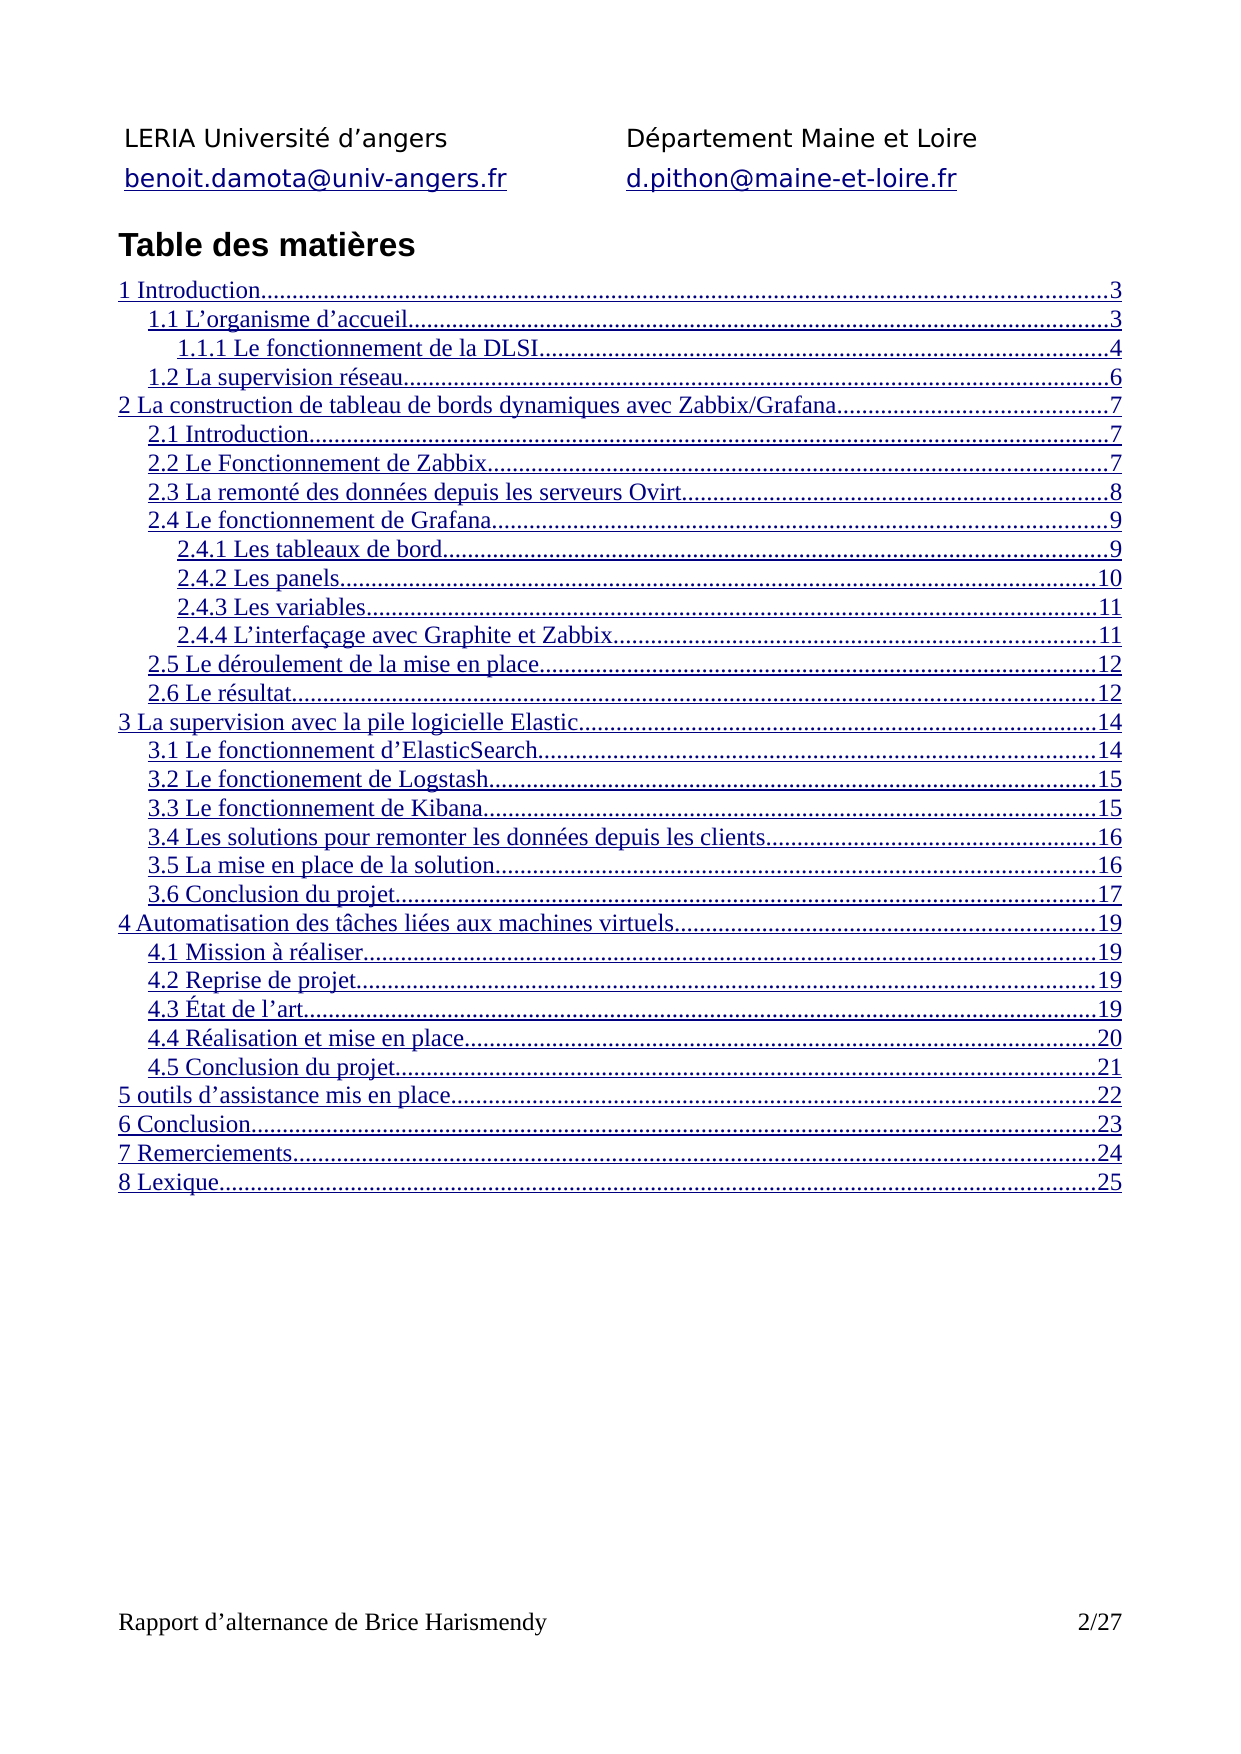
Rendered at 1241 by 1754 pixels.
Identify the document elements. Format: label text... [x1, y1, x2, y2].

text 1.1.1 Le fonctionnement de la DLSI 4 [177, 333, 1122, 358]
text 3.3 Le fonctionnement de Kibana 15 [148, 793, 1122, 818]
text 3 La supervision avec la pile logicielle Elastic 14 [118, 707, 1122, 732]
text 4 Automatisation des tâches liées aux machines virtuels 19 [118, 908, 1122, 933]
text 4.2 Reprise de projet 19 [148, 966, 1122, 991]
text 3.1 Le fonctionnement d’ElasticSearch 14 [148, 736, 1122, 761]
text 2.5 Le déroulement de la mise en place 12 [148, 649, 1122, 674]
table_cell Département Maine et Loire [621, 119, 1122, 159]
text 6 Conclusion 23 [118, 1109, 1122, 1134]
text 3.6 Conclusion du projet 17 [148, 879, 1122, 904]
text 4.4 Réalisation et mise en place 20 [148, 1023, 1122, 1048]
text 4.3 État de l’art 19 [148, 994, 1122, 1019]
text 3.5 La mise en place de la solution 16 [148, 851, 1122, 876]
text 3.4 Les solutions pour remonter les données depuis les clients 16 [148, 822, 1122, 847]
text 3.2 Le fonctionement de Logstash 15 [148, 764, 1122, 789]
text 2.4.4 L’interfaçage avec Graphite et Zabbix 11 [177, 621, 1122, 646]
text 7 Remerciements 24 [118, 1138, 1122, 1163]
text 1.1 L’organisme d’accueil 3 [148, 304, 1122, 329]
table_cell d.pithon@maine-et-loire.fr [621, 160, 1122, 199]
text 2.2 Le Fonctionnement de Zabbix 7 [148, 448, 1122, 473]
text 5 outils d’assistance mis en place 22 [118, 1081, 1122, 1106]
text 2.3 La remonté des données depuis les serveurs Ovirt 8 [148, 477, 1122, 502]
text 2.4.1 Les tableaux de bord 9 [177, 534, 1122, 559]
text 2.4.3 Les variables 11 [177, 592, 1122, 617]
text 2.4 Le fonctionnement de Grafana 9 [148, 506, 1122, 531]
text 1.2 La supervision réseau 6 [148, 362, 1122, 387]
text 4.1 Mission à réaliser 19 [148, 937, 1122, 962]
subtitle Table des matières [118, 225, 1122, 263]
table_cell benoit.damota@univ-angers.fr [119, 160, 620, 199]
text 2.6 Le résultat 12 [148, 678, 1122, 703]
text 4.5 Conclusion du projet 21 [148, 1052, 1122, 1077]
text 2.4.2 Les panels 10 [177, 563, 1122, 588]
table_cell LERIA Université d’angers [119, 119, 620, 159]
text 8 Lexique 25 [118, 1167, 1122, 1192]
text 1 Introduction 3 [118, 276, 1122, 301]
text 2.1 Introduction 7 [148, 419, 1122, 444]
text 2 La construction de tableau de bords dynamiques avec Zabbix/Grafana 7 [118, 391, 1122, 416]
